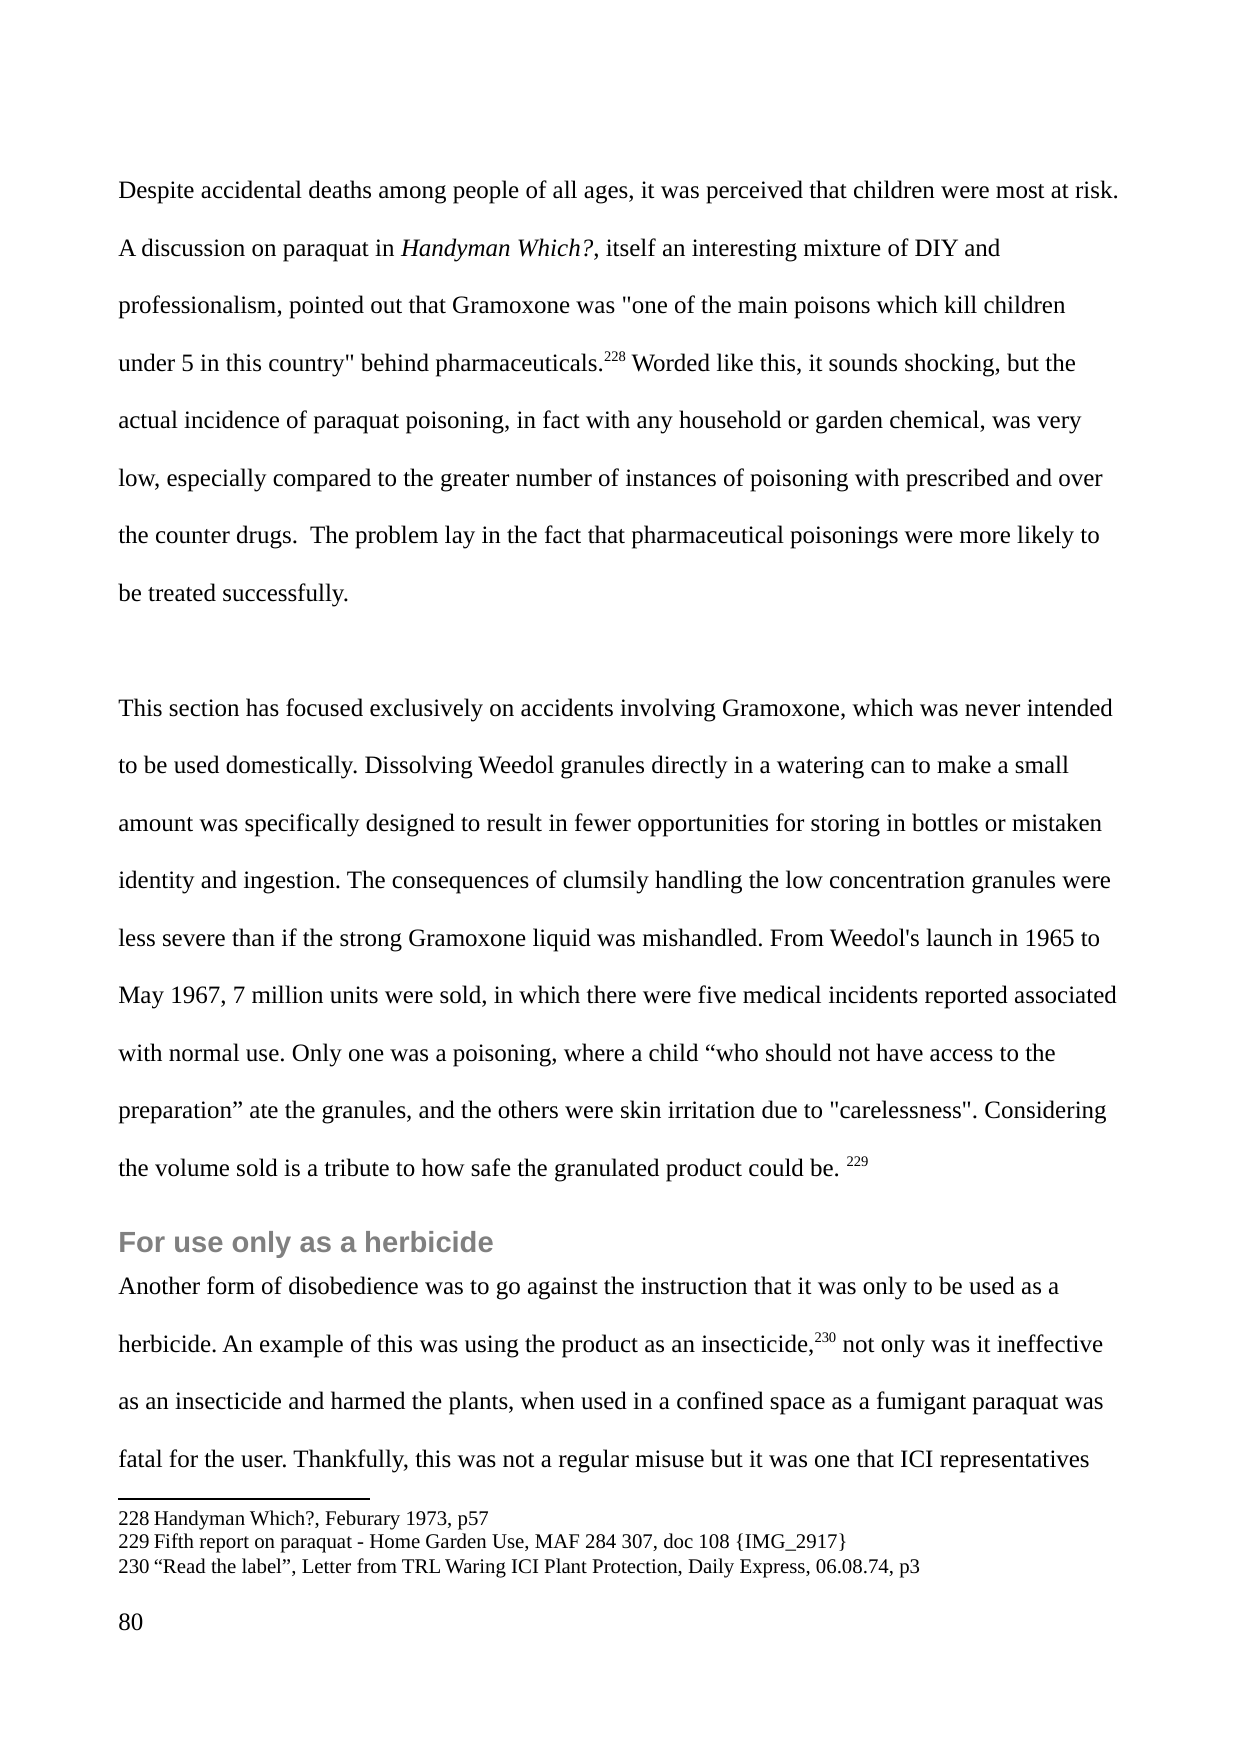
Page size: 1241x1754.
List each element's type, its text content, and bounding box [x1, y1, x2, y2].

text Despite accidental deaths among people of all ages, it was perceived that children were most at risk. A discussion on paraquat in Handyman Which?, itself an interesting mixture of DIY and professionalism, pointed out that Gramoxone was "one of the main poisons which kill children under 5 in this country" behind pharmaceuticals. Worded like this, it sounds shocking, but the actual incidence of paraquat poisoning, in fact with any household or garden chemical, was very low, especially compared to the greater number of instances of poisoning with prescribed and over the counter drugs. The problem lay in the fact that pharmaceutical poisonings were more likely to be treated successfully. [118, 176, 1122, 607]
text Fifth report on paraquat - Home Garden Use, MAF 284 307, doc 108 {IMG_2917} [118, 1529, 1122, 1553]
text Another form of disobedience was to go against the instruction that it was only to be used as a herbicide. An example of this was using the product as an insecticide, not only was it ineffective as an insecticide and harmed the plants, when used in a confined space as a fumigant paraquat was fatal for the user. Thankfully, this was not a regular misuse but it was one that ICI representatives [118, 1271, 1122, 1472]
subtitle For use only as a herbicide [118, 1225, 1122, 1259]
text Handyman Which?, Feburary 1973, p57 [118, 1505, 1122, 1529]
text “Read the label”, Letter from TRL Waring ICI Plant Protection, Daily Express, 06.08.74, p3 [118, 1553, 1122, 1578]
text This section has focused exclusively on accidents involving Gramoxone, which was never intended to be used domestically. Dissolving Weedol granules directly in a watering can to make a small amount was specifically designed to result in fewer opportunities for storing in bottles or mistaken identity and ingestion. The consequences of clumsily handling the low concentration granules were less severe than if the strong Gramoxone liquid was mishandled. From Weedol's launch in 1965 to May 1967, 7 million units were sold, in which there were five medical incidents reported associated with normal use. Only one was a poisoning, where a child “who should not have access to the preparation” ate the granules, and the others were skin irritation due to "carelessness". Considering the volume sold is a tribute to how safe the granulated product could be. [118, 693, 1122, 1182]
